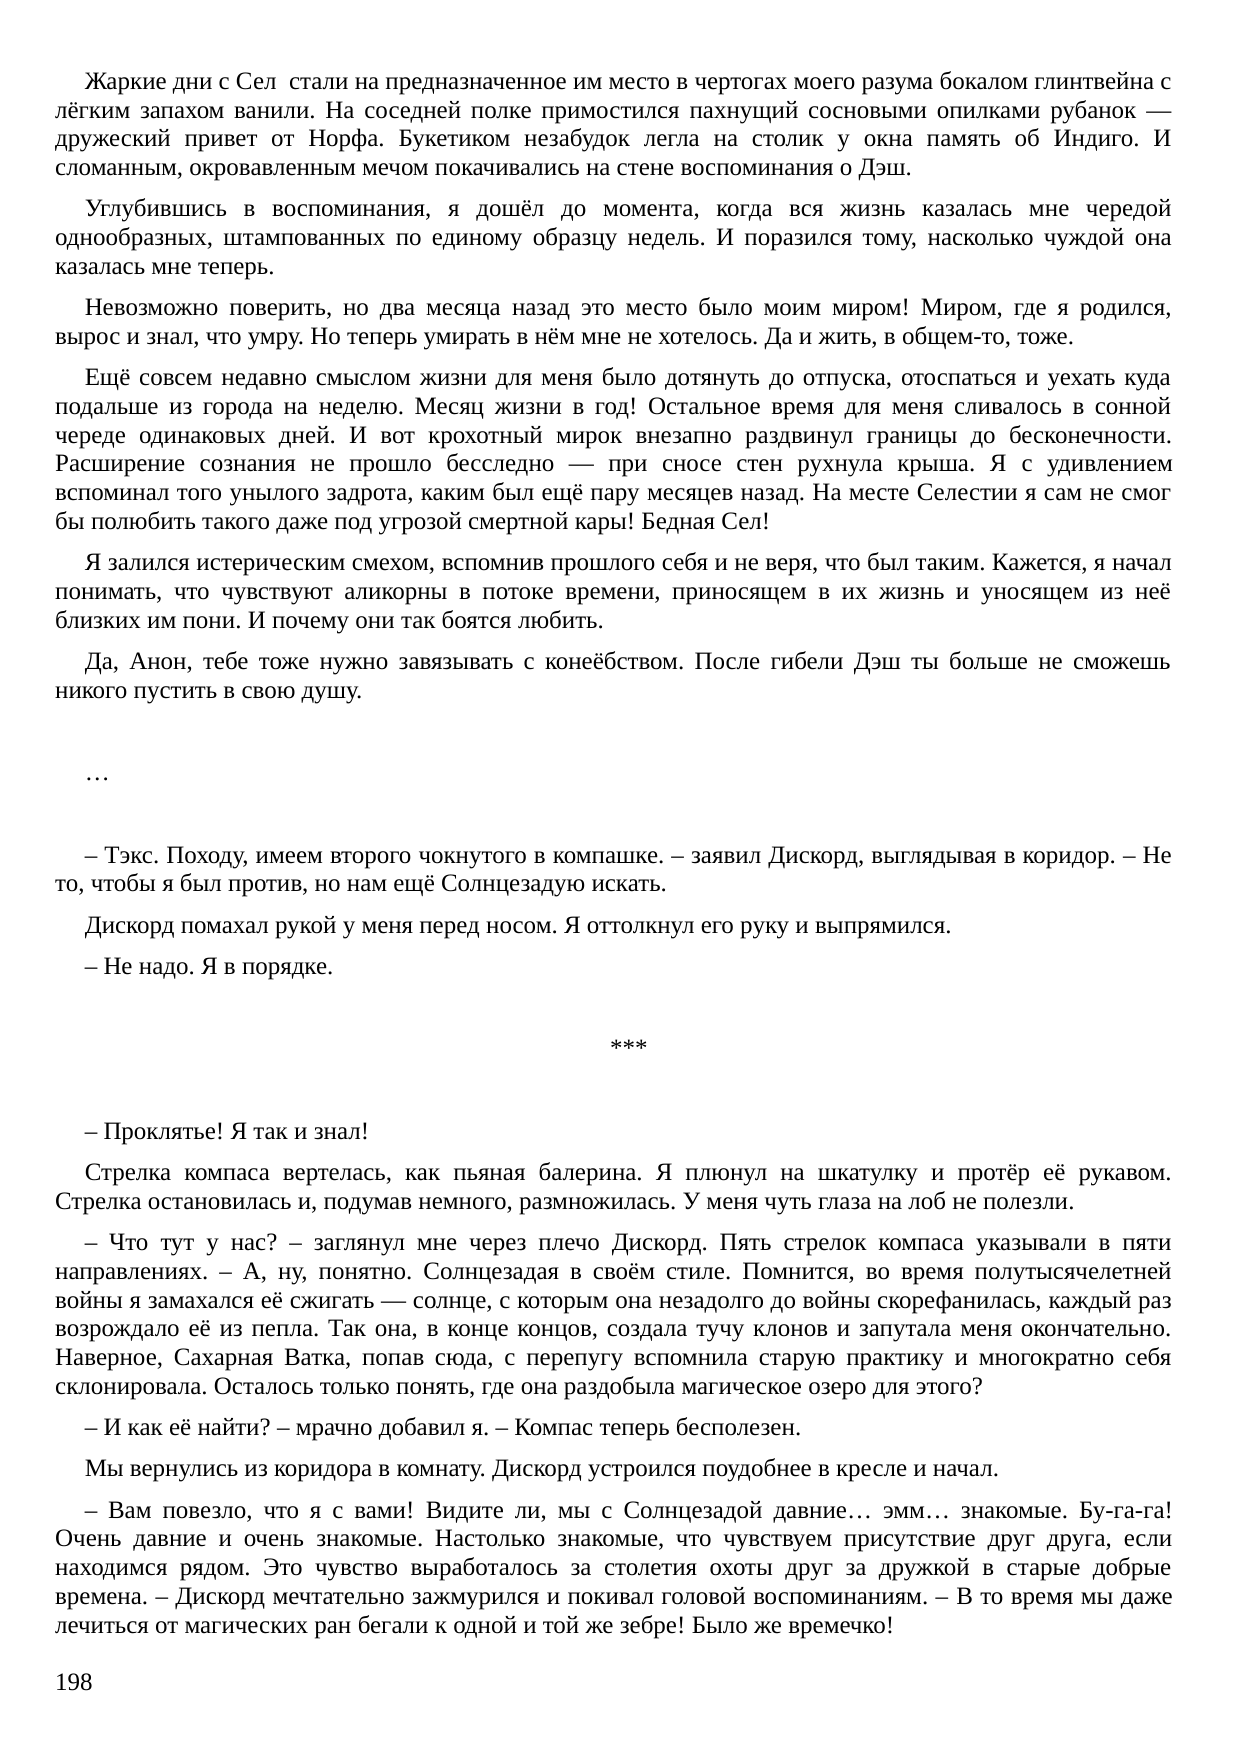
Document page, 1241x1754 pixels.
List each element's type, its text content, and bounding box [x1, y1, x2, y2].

text – Что тут у нас? – заглянул мне через плечо Дискорд. Пять стрелок компаса указывали в пяти направлениях. – А, ну, понятно. Солнцезадая в своём стиле. Помнится, во время полутысячелетней войны я замахался её сжигать — солнце, с которым она незадолго до войны скорефанилась, каждый раз возрождало её из пепла. Так она, в конце концов, создала тучу клонов и запутала меня окончательно. Наверное, Сахарная Ватка, попав сюда, с перепугу вспомнила старую практику и многократно себя склонировала. Осталось только понять, где она раздобыла магическое озеро для этого? [55, 1227, 1173, 1400]
text … [55, 757, 1173, 786]
text Дискорд помахал рукой у меня перед носом. Я оттолкнул его руку и выпрямился. [55, 910, 1173, 938]
text Ещё совсем недавно смыслом жизни для меня было дотянуть до отпуска, отоспаться и уехать куда подальше из города на неделю. Месяц жизни в год! Остальное время для меня сливалось в сонной череде одинаковых дней. И вот крохотный мирок внезапно раздвинул границы до бесконечности. Расширение сознания не прошло бесследно — при сносе стен рухнула крыша. Я с удивлением вспоминал того унылого задрота, каким был ещё пару месяцев назад. На месте Селестии я сам не смог бы полюбить такого даже под угрозой смертной кары! Бедная Сел! [55, 362, 1173, 535]
text – И как её найти? – мрачно добавил я. – Компас теперь бесполезен. [55, 1412, 1173, 1441]
text Жаркие дни с Сел стали на предназначенное им место в чертогах моего разума бокалом глинтвейна с лёгким запахом ванили. На соседней полке примостился пахнущий сосновыми опилками рубанок — дружеский привет от Норфа. Букетиком незабудок легла на столик у окна память об Индиго. И сломанным, окровавленным мечом покачивались на стене воспоминания о Дэш. [55, 66, 1173, 181]
text Я залился истерическим смехом, вспомнив прошлого себя и не веря, что был таким. Кажется, я начал понимать, что чувствуют аликорны в потоке времени, приносящем в их жизнь и уносящем из неё близких им пони. И почему они так боятся любить. [55, 547, 1173, 633]
text – Тэкс. Походу, имеем второго чокнутого в компашке. – заявил Дискорд, выглядывая в коридор. – Не то, чтобы я был против, но нам ещё Солнцезадую искать. [55, 840, 1173, 897]
text Невозможно поверить, но два месяца назад это место было моим миром! Миром, где я родился, вырос и знал, что умру. Но теперь умирать в нём мне не хотелось. Да и жить, в общем-то, тоже. [55, 292, 1173, 350]
text Стрелка компаса вертелась, как пьяная балерина. Я плюнул на шкатулку и протёр её рукавом. Стрелка остановилась и, подумав немного, размножилась. У меня чуть глаза на лоб не полезли. [55, 1157, 1173, 1215]
text Да, Анон, тебе тоже нужно завязывать с конеёбством. После гибели Дэш ты больше не сможешь никого пустить в свою душу. [55, 646, 1173, 703]
text – Не надо. Я в порядке. [55, 951, 1173, 980]
text – Вам повезло, что я с вами! Видите ли, мы с Солнцезадой давние… эмм… знакомые. Бу-га-га! Очень давние и очень знакомые. Настолько знакомые, что чувствуем присутствие друг друга, если находимся рядом. Это чувство выработалось за столетия охоты друг за дружкой в старые добрые времена. – Дискорд мечтательно зажмурился и покивал головой воспоминаниям. – В то время мы даже лечиться от магических ран бегали к одной и той же зебре! Было же времечко! [55, 1495, 1173, 1638]
text *** [55, 1033, 1173, 1062]
text Мы вернулись из коридора в комнату. Дискорд устроился поудобнее в кресле и начал. [55, 1453, 1173, 1482]
text – Проклятье! Я так и знал! [55, 1116, 1173, 1145]
text Углубившись в воспоминания, я дошёл до момента, когда вся жизнь казалась мне чередой однообразных, штампованных по единому образцу недель. И поразился тому, насколько чуждой она казалась мне теперь. [55, 193, 1173, 280]
